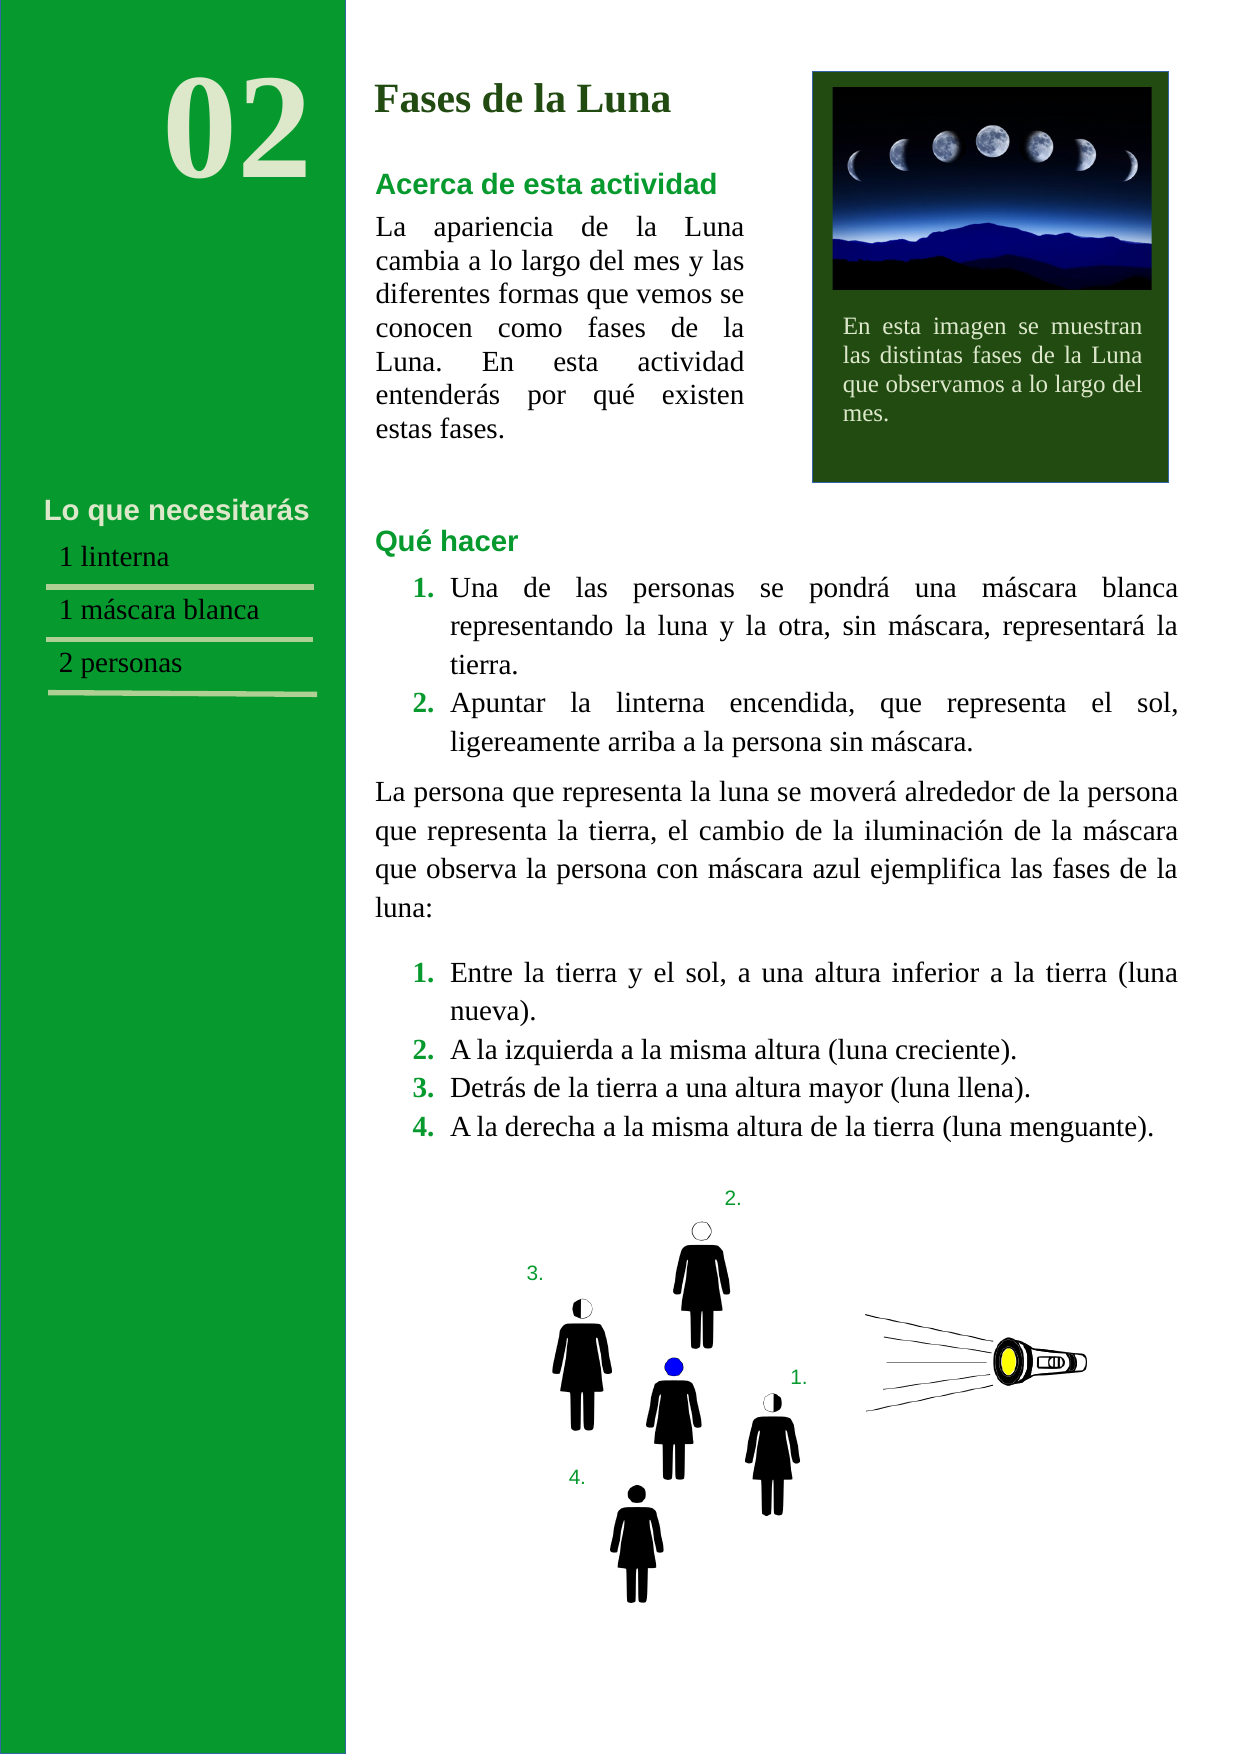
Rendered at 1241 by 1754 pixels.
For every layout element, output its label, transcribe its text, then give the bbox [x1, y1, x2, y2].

list Apuntar la linterna encendida, que representa el sol, ligereamente arriba a la persona sin máscara. [412, 685, 1179, 757]
subtitle Acerca de esta actividad [375, 167, 812, 201]
list A la izquierda a la misma altura (luna creciente). [412, 1032, 1179, 1066]
subtitle Qué hacer [375, 523, 1179, 557]
text La persona que representa la luna se moverá alrededor de la persona que representa la tierra, el cambio de la iluminación de la máscara que observa la persona con máscara azul ejemplifica las fases de la luna: [375, 774, 1179, 923]
picture [832, 87, 1152, 290]
list Entre la tierra y el sol, a una altura inferior a la tierra (luna nueva). [412, 955, 1179, 1027]
picture [610, 1212, 1087, 1612]
list Una de las personas se pondrá una máscara blanca representando la luna y la otra, sin máscara, representará la tierra. [412, 570, 1179, 680]
list Detrás de la tierra a una altura mayor (luna llena). [412, 1071, 1179, 1104]
list A la derecha a la misma altura de la tierra (luna menguante). [412, 1109, 1179, 1143]
